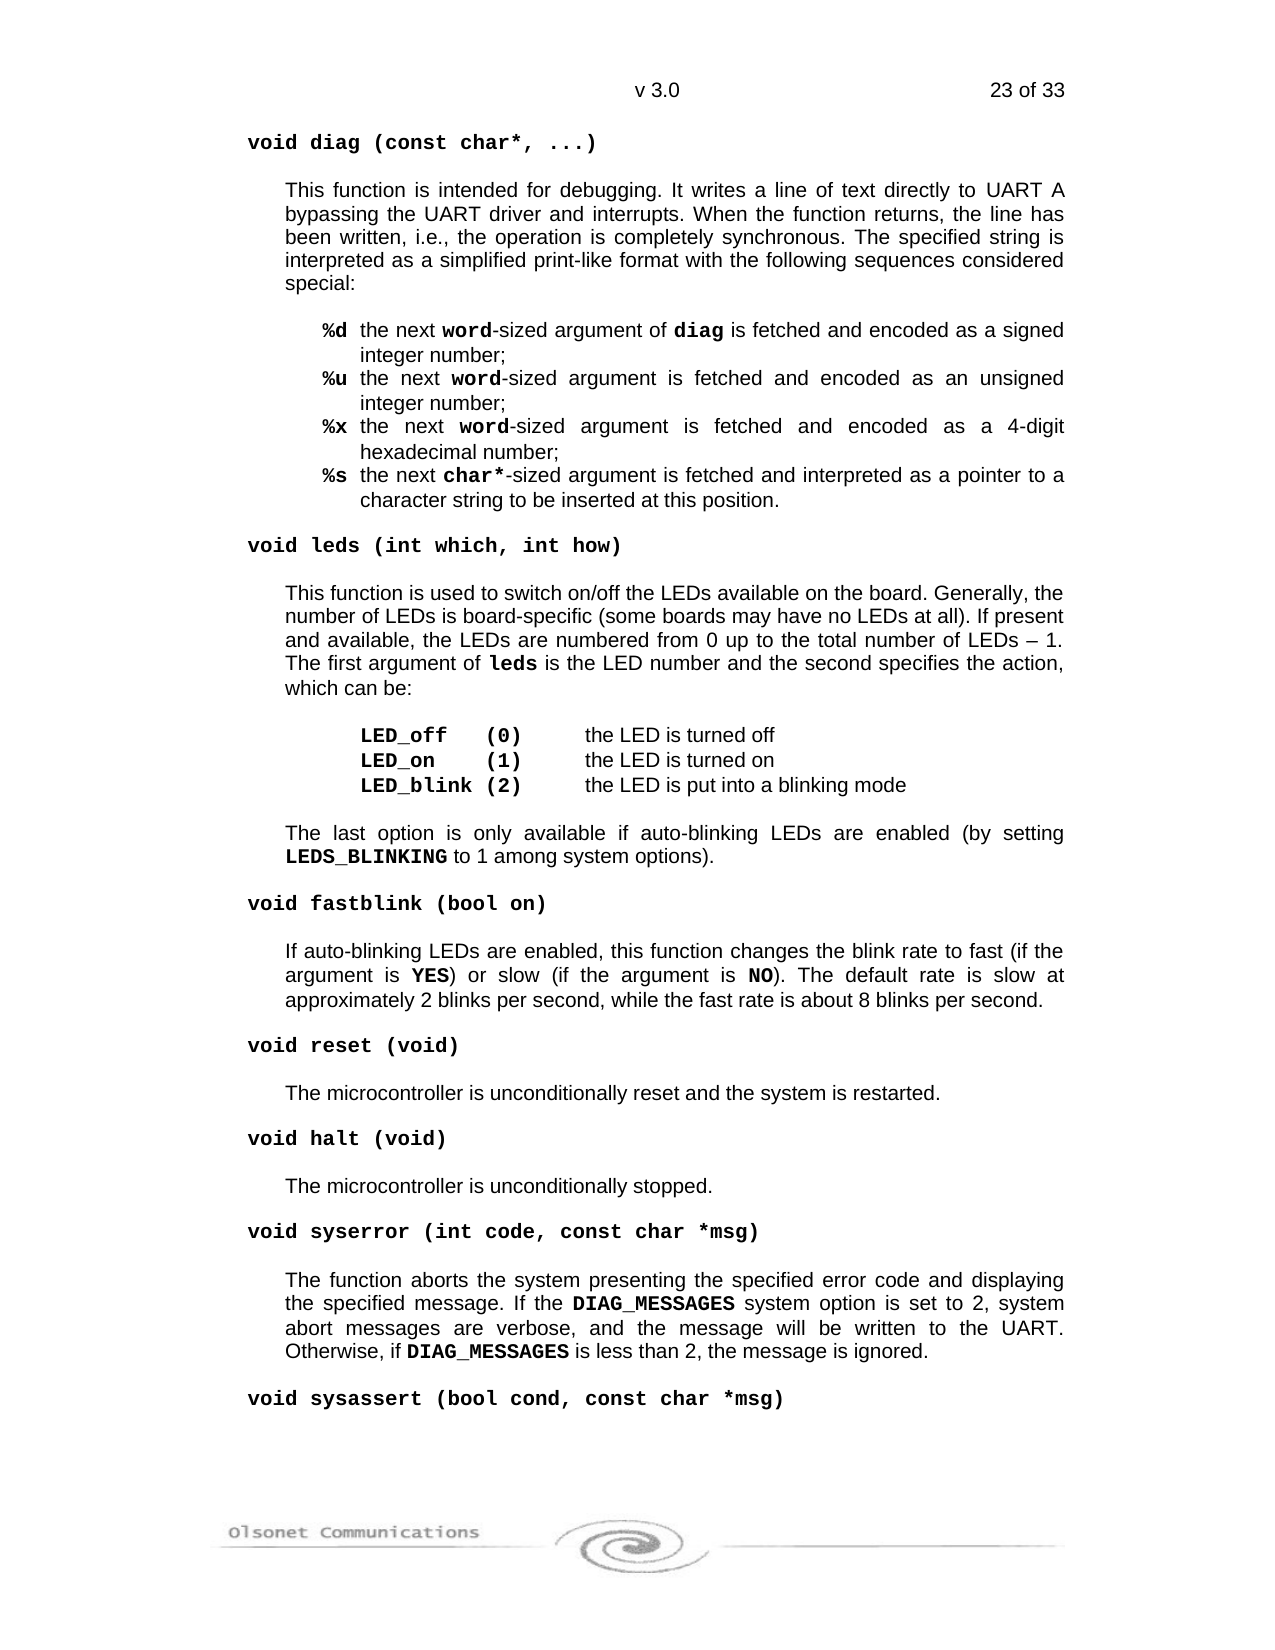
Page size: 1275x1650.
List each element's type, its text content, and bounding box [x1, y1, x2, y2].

text void leds (int which, int how) [247, 535, 1065, 559]
text void diag (const char*, ...) [247, 132, 1065, 156]
text %d the next word-sized argument of diag is fetched and encoded as a signed integer number; [322, 318, 1065, 367]
text void reset (void) [247, 1035, 1065, 1058]
text The microcontroller is unconditionally reset and the system is restarted. [285, 1082, 1065, 1105]
text LED_on (1) the LED is turned on [285, 748, 1065, 773]
text LED_blink (2) the LED is put into a blinking mode [285, 773, 1065, 798]
text void halt (void) [247, 1128, 1065, 1152]
text If auto-blinking LEDs are enabled, this function changes the blink rate to fast (if the argument is YES) or slow (if the argument is NO). The default rate is slow at approximately 2 blinks per second, while the fast rate is about 8 blinks per second. [285, 940, 1065, 1012]
text The last option is only available if auto-blinking LEDs are enabled (by setting LEDS_BLINKING to 1 among system options). [285, 822, 1065, 870]
text %u the next word-sized argument is fetched and encoded as an unsigned integer number; [322, 367, 1065, 415]
picture [210, 1504, 1065, 1596]
text This function is used to switch on/off the LEDs available on the board. Generally, the number of LEDs is board-specific (some boards may have no LEDs at all). If present and available, the LEDs are numbered from 0 up to the total number of LEDs – 1. The first argument of leds is the LED number and the second specifies the action, which can be: [285, 582, 1065, 700]
text The function aborts the system presenting the specified error code and displaying the specified message. If the DIAG_MESSAGES system option is set to 2, system abort messages are verbose, and the message will be written to the UART. Otherwise, if DIAG_MESSAGES is less than 2, the message is ignored. [285, 1268, 1065, 1365]
text %x the next word-sized argument is fetched and encoded as a 4-digit hexadecimal number; [322, 415, 1065, 463]
text void fastblink (bool on) [247, 893, 1065, 917]
text void sysassert (bool cond, const char *msg) [247, 1388, 1065, 1412]
text void syserror (int code, const char *msg) [247, 1222, 1065, 1245]
text This function is intended for debugging. It writes a line of text directly to UART A bypassing the UART driver and interrupts. When the function returns, the line has been written, i.e., the operation is completely synchronous. The specified string is interpreted as a simplified print-like format with the following sequences considered special: [285, 179, 1065, 295]
text LED_off (0) the LED is turned off [285, 723, 1065, 748]
text %s the next char*-sized argument is fetched and interpreted as a pointer to a character string to be inserted at this position. [322, 463, 1065, 512]
text The microcontroller is unconditionally stopped. [285, 1175, 1065, 1198]
